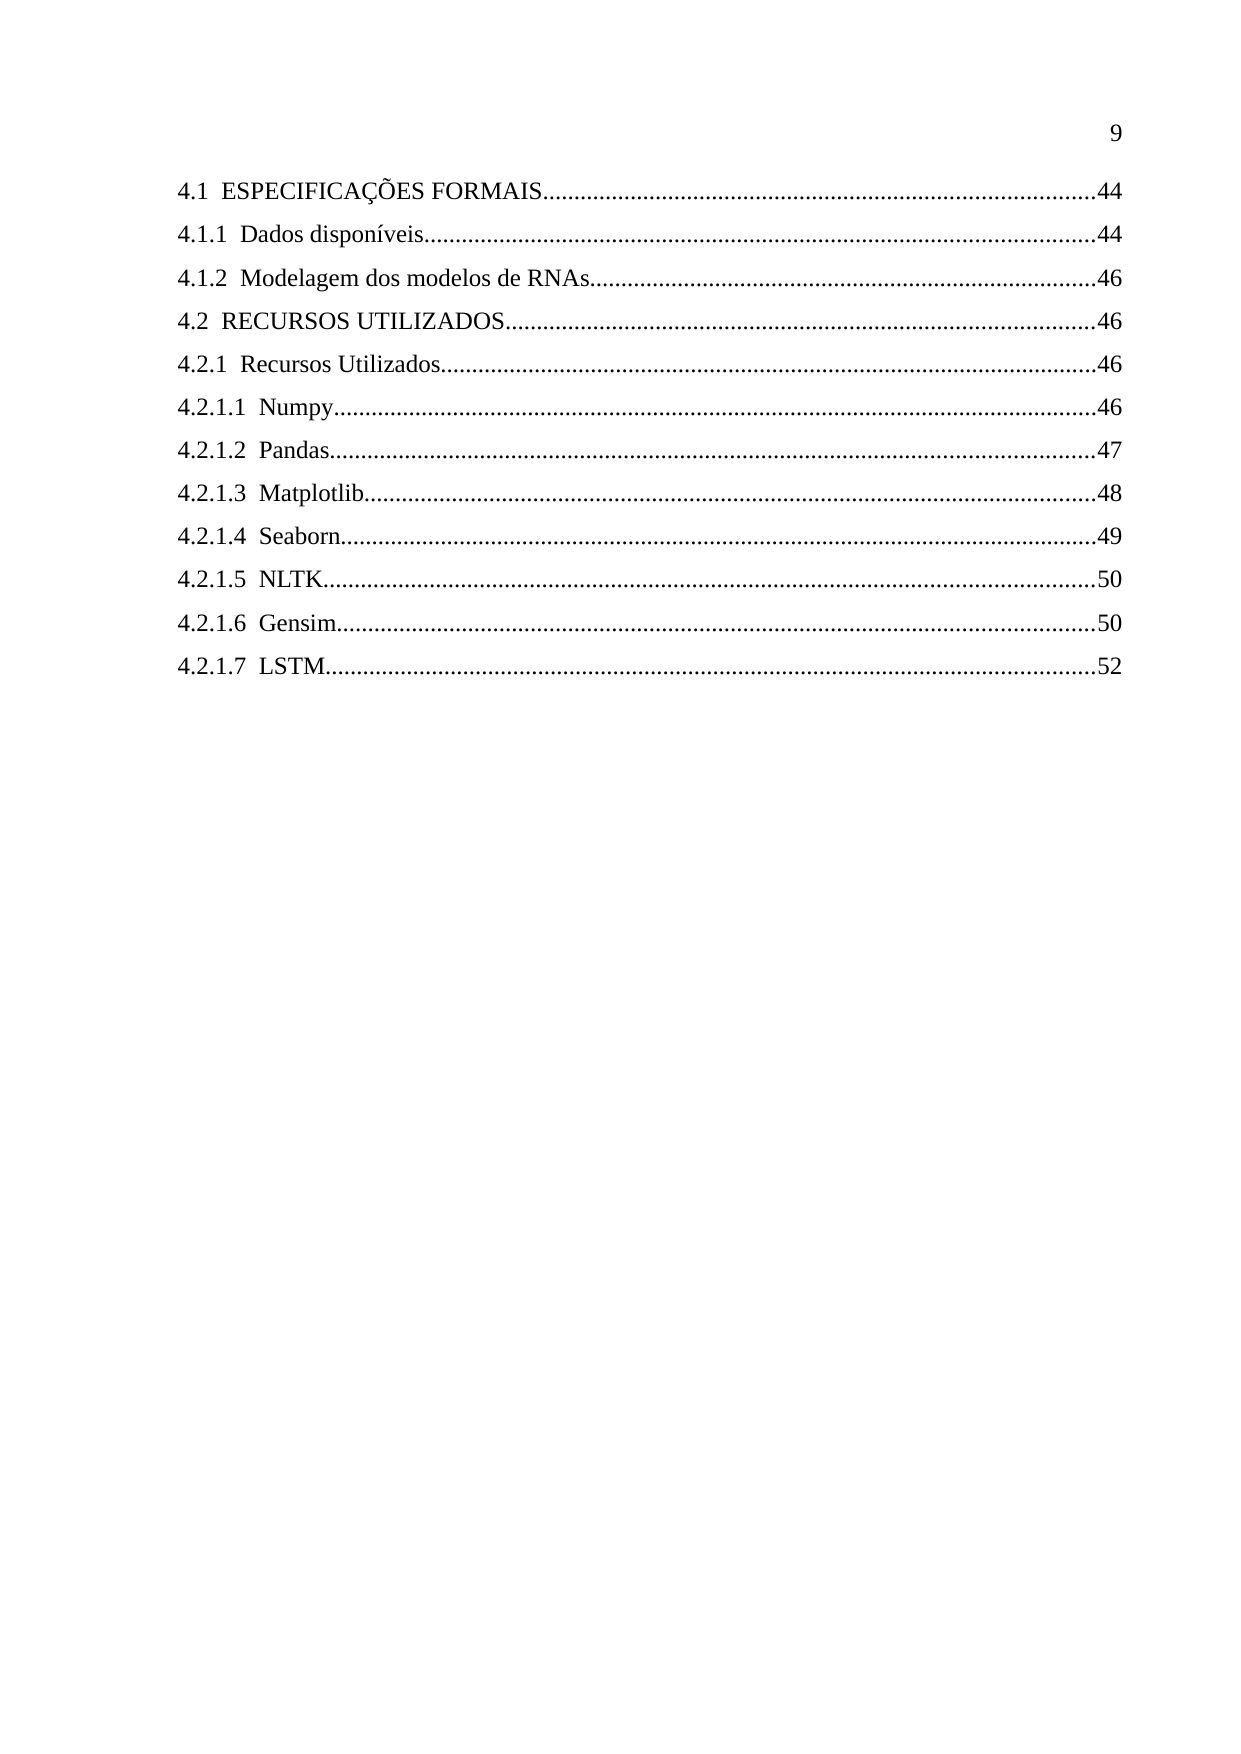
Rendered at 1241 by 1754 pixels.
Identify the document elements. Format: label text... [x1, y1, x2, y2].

text 4.2.1.7 LSTM 52 [177, 651, 1122, 679]
text 4.2.1.2 Pandas 47 [177, 435, 1122, 464]
text 4.2 RECURSOS UTILIZADOS 46 [177, 306, 1122, 334]
text 4.2.1.5 NLTK 50 [177, 564, 1122, 593]
text 4.2.1.1 Numpy 46 [177, 392, 1122, 421]
text 4.1.1 Dados disponíveis 44 [177, 219, 1122, 248]
text 4.1.2 Modelagem dos modelos de RNAs 46 [177, 263, 1122, 291]
text 4.2.1 Recursos Utilizados 46 [177, 349, 1122, 378]
text 4.2.1.3 Matplotlib 48 [177, 478, 1122, 507]
text 4.2.1.6 Gensim 50 [177, 608, 1122, 636]
text 4.1 ESPECIFICAÇÕES FORMAIS 44 [177, 176, 1122, 205]
text 4.2.1.4 Seaborn 49 [177, 521, 1122, 550]
